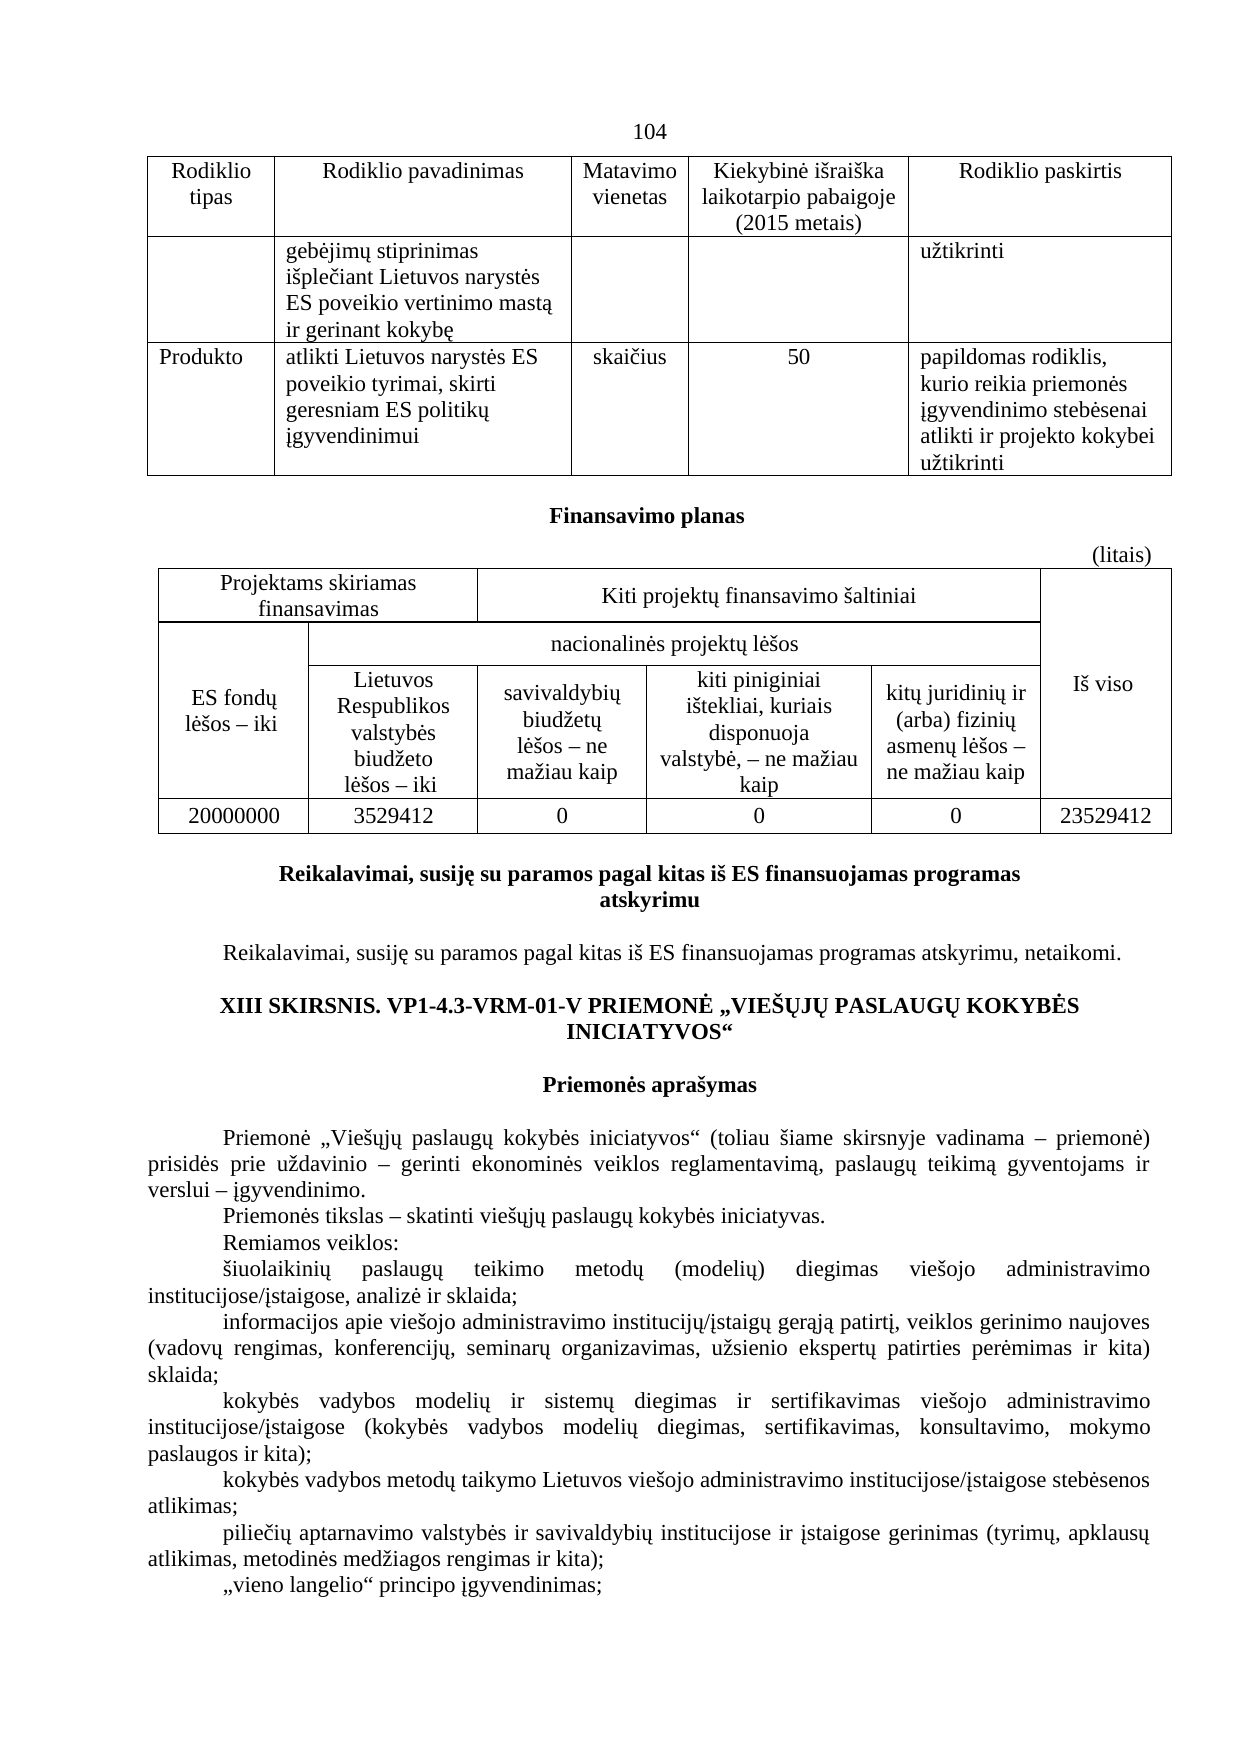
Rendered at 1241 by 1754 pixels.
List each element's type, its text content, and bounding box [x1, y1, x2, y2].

table_cell [689, 237, 908, 342]
table_cell [572, 237, 688, 342]
table_cell skaičius [572, 343, 688, 475]
table_cell atlikti Lietuvos narystės ES poveikio tyrimai, skirti geresniam ES politikų įgyvendinimui [275, 343, 571, 475]
table_header Rodiklio pavadinimas [275, 157, 571, 236]
table_cell kiti piniginiai ištekliai, kuriais disponuoja valstybė, – ne mažiau kaip [647, 666, 871, 798]
table_cell [148, 237, 274, 342]
text kokybės vadybos metodų taikymo Lietuvos viešojo administravimo institucijose/įstaigose stebėsenos atlikimas; [148, 1466, 1152, 1519]
text XIII SKIRSNIS. VP1-4.3-VRM-01-V PRIEMONĖ „VIEŠŲJŲ PASLAUGŲ KOKYBĖS INICIATYVOS“ [148, 992, 1152, 1044]
table_cell 0 [647, 799, 871, 833]
table_header Kiekybinė išraiška laikotarpio pabaigoje (2015 metais) [689, 157, 908, 236]
table_header Projektams skiriamas finansavimas [159, 569, 477, 621]
table_cell Lietuvos Respublikos valstybės biudžeto lėšos – iki [309, 666, 477, 798]
table_cell savivaldybių biudžetų lėšos – ne mažiau kaip [478, 666, 646, 798]
text kokybės vadybos modelių ir sistemų diegimas ir sertifikavimas viešojo administravimo institucijose/įstaigose (kokybės vadybos modelių diegimas, sertifikavimas, konsultavimo, mokymo paslaugos ir kita); [148, 1387, 1152, 1466]
text „vieno langelio“ principo įgyvendinimas; [148, 1572, 1152, 1598]
text Reikalavimai, susiję su paramos pagal kitas iš ES finansuojamas programas atskyrimu, netaikomi. [148, 939, 1152, 965]
table_cell 20000000 [159, 799, 308, 833]
text Priemonės tikslas – skatinti viešųjų paslaugų kokybės iniciatyvas. [148, 1203, 1152, 1229]
table_cell papildomas rodiklis, kurio reikia priemonės įgyvendinimo stebėsenai atlikti ir projekto kokybei užtikrinti [909, 343, 1171, 475]
table_cell gebėjimų stiprinimas išplečiant Lietuvos narystės ES poveikio vertinimo mastą ir gerinant kokybę [275, 237, 571, 342]
table_cell 50 [689, 343, 908, 475]
table_cell Produkto [148, 343, 274, 475]
text informacijos apie viešojo administravimo institucijų/įstaigų gerąją patirtį, veiklos gerinimo naujoves (vadovų rengimas, konferencijų, seminarų organizavimas, užsienio ekspertų patirties perėmimas ir kita) sklaida; [148, 1308, 1152, 1387]
table_cell 23529412 [1041, 799, 1171, 833]
table_header Rodiklio tipas [148, 157, 274, 236]
text (litais) [148, 541, 1152, 568]
text piliečių aptarnavimo valstybės ir savivaldybių institucijose ir įstaigose gerinimas (tyrimų, apklausų atlikimas, metodinės medžiagos rengimas ir kita); [148, 1519, 1152, 1572]
table_cell kitų juridinių ir (arba) fizinių asmenų lėšos – ne mažiau kaip [872, 666, 1040, 798]
table_header Rodiklio paskirtis [909, 157, 1171, 236]
text Reikalavimai, susiję su paramos pagal kitas iš ES finansuojamas programas atskyrimu [148, 860, 1152, 913]
table_cell užtikrinti [909, 237, 1171, 342]
table_cell nacionalinės projektų lėšos [309, 623, 1040, 665]
table_cell ES fondų lėšos – iki [159, 623, 308, 798]
text Remiamos veiklos: [148, 1229, 1152, 1255]
table_header Iš viso [1041, 569, 1171, 798]
text Priemonė „Viešųjų paslaugų kokybės iniciatyvos“ (toliau šiame skirsnyje vadinama – priemonė) prisidės prie uždavinio – gerinti ekonominės veiklos reglamentavimą, paslaugų teikimą gyventojams ir verslui – įgyvendinimo. [148, 1123, 1152, 1203]
table_cell 0 [872, 799, 1040, 833]
text šiuolaikinių paslaugų teikimo metodų (modelių) diegimas viešojo administravimo institucijose/įstaigose, analizė ir sklaida; [148, 1255, 1152, 1308]
text Priemonės aprašymas [148, 1071, 1152, 1097]
table_header Matavimo vienetas [572, 157, 688, 236]
text Finansavimo planas [148, 502, 1152, 529]
table_cell 0 [478, 799, 646, 833]
table_header Kiti projektų finansavimo šaltiniai [478, 569, 1040, 621]
table_cell 3529412 [309, 799, 477, 833]
